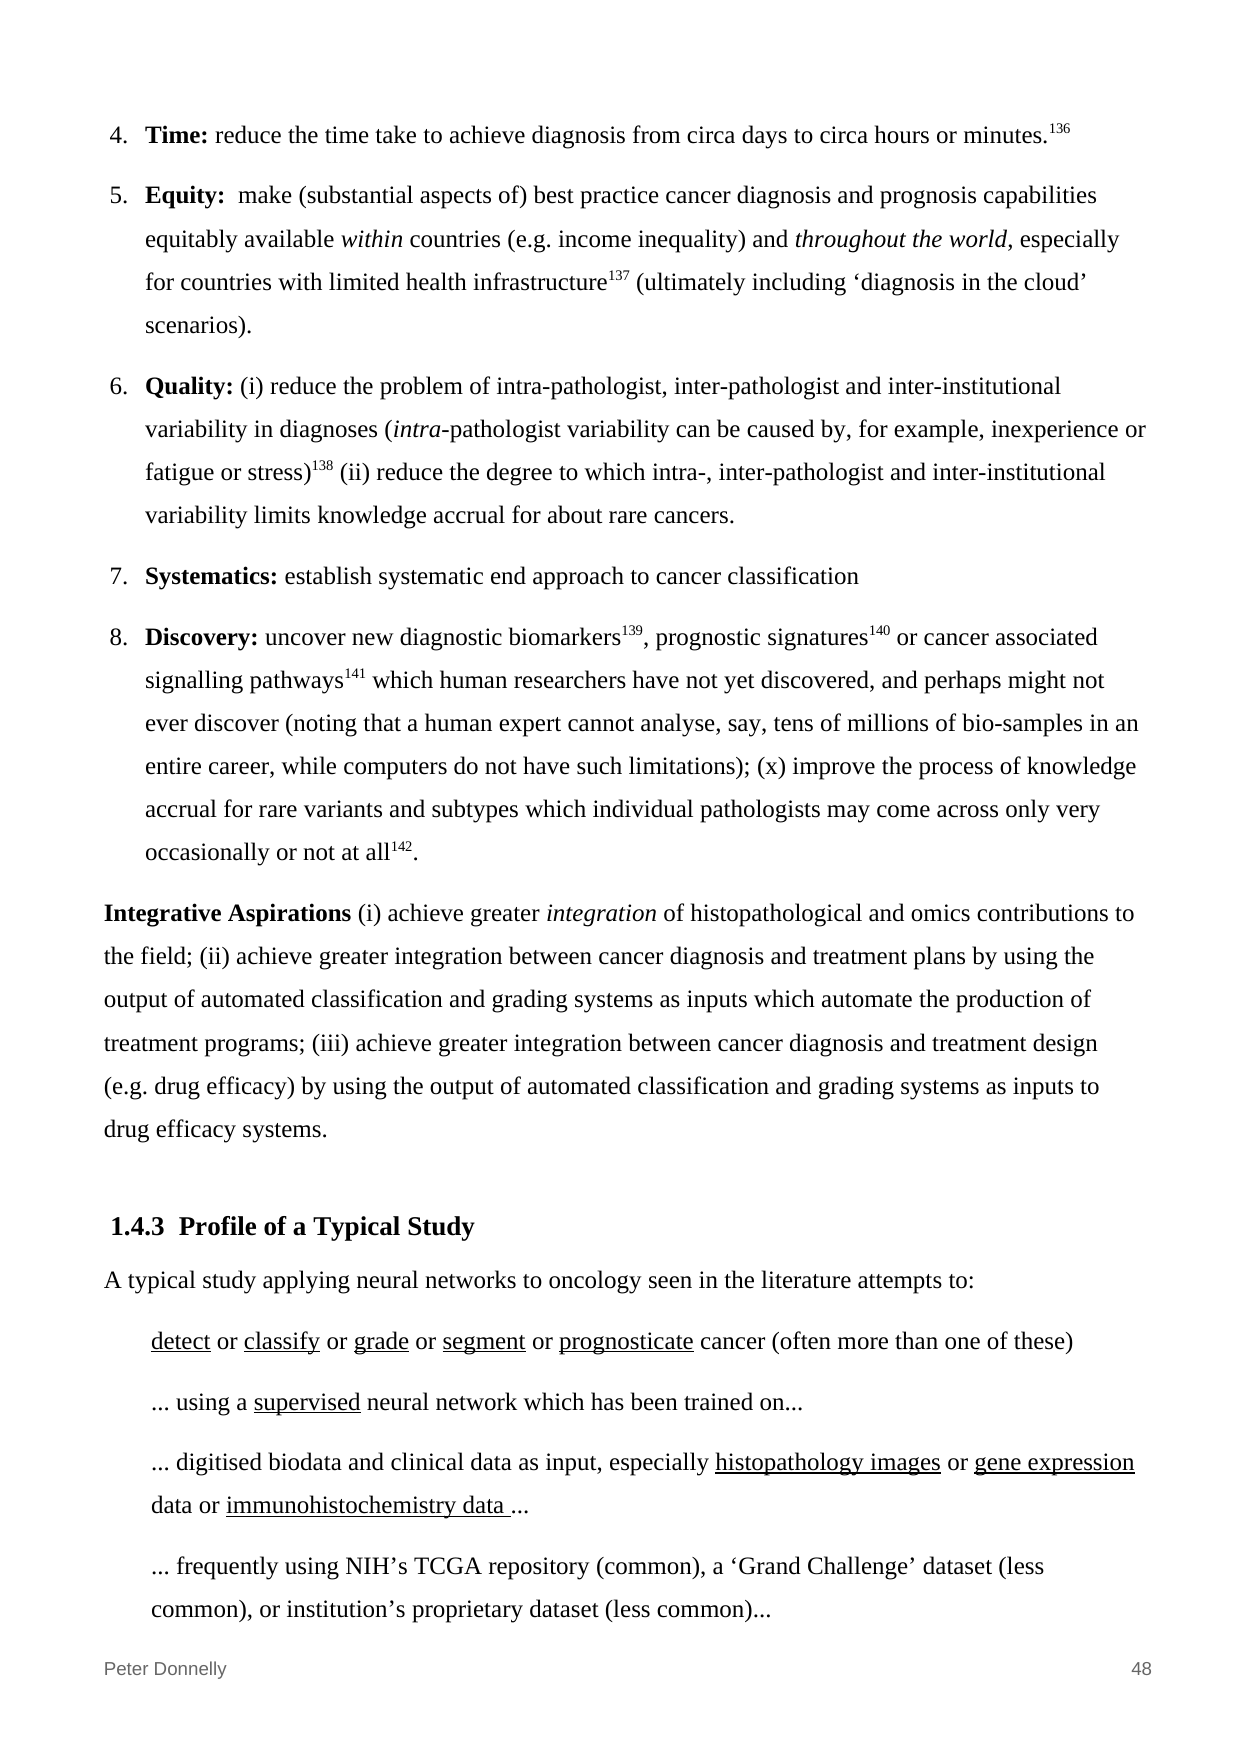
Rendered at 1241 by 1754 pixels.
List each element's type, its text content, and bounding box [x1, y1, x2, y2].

list Equity: make (substantial aspects of) best practice cancer diagnosis and prognosis capabilities equitably available within countries (e.g. income inequality) and throughout the world, especially for countries with limited health infrastructure (ultimately including ‘diagnosis in the cloud’ scenarios). [109, 181, 1146, 339]
list Time: reduce the time take to achieve diagnosis from circa days to circa hours or minutes. [109, 120, 1146, 148]
subtitle Profile of a Typical Study [103, 1210, 1146, 1241]
text ... using a supervised neural network which has been trained on... [103, 1387, 1146, 1415]
text A typical study applying neural networks to oncology seen in the literature attempts to: [103, 1265, 1146, 1294]
list Quality: (i) reduce the problem of intra-pathologist, inter-pathologist and inter-institutional variability in diagnoses (intra-pathologist variability can be caused by, for example, inexperience or fatigue or stress) (ii) reduce the degree to which intra-, inter-pathologist and inter-institutional variability limits knowledge accrual for about rare cancers. [109, 371, 1146, 529]
text detect or classify or grade or segment or prognosticate cancer (often more than one of these) [0, 1326, 1146, 1354]
text ... digitised biodata and clinical data as input, especially histopathology images or gene expression data or immunohistochemistry data ... [103, 1447, 1146, 1519]
text Integrative Aspirations (i) achieve greater integration of histopathological and omics contributions to the field; (ii) achieve greater integration between cancer diagnosis and treatment plans by using the output of automated classification and grading systems as inputs which automate the production of treatment programs; (iii) achieve greater integration between cancer diagnosis and treatment design (e.g. drug efficacy) by using the output of automated classification and grading systems as inputs to drug efficacy systems. [103, 898, 1146, 1143]
text ... frequently using NIH’s TCGA repository (common), a ‘Grand Challenge’ dataset (less common), or institution’s proprietary dataset (less common)... [103, 1551, 1146, 1623]
list Discovery: uncover new diagnostic biomarkers, prognostic signatures or cancer associated signalling pathways which human researchers have not yet discovered, and perhaps might not ever discover (noting that a human expert cannot analyse, say, tens of millions of bio-samples in an entire career, while computers do not have such limitations); (x) improve the process of knowledge accrual for rare variants and subtypes which individual pathologists may come across only very occasionally or not at all. [109, 622, 1146, 866]
list Systematics: establish systematic end approach to cancer classification [109, 561, 1146, 590]
